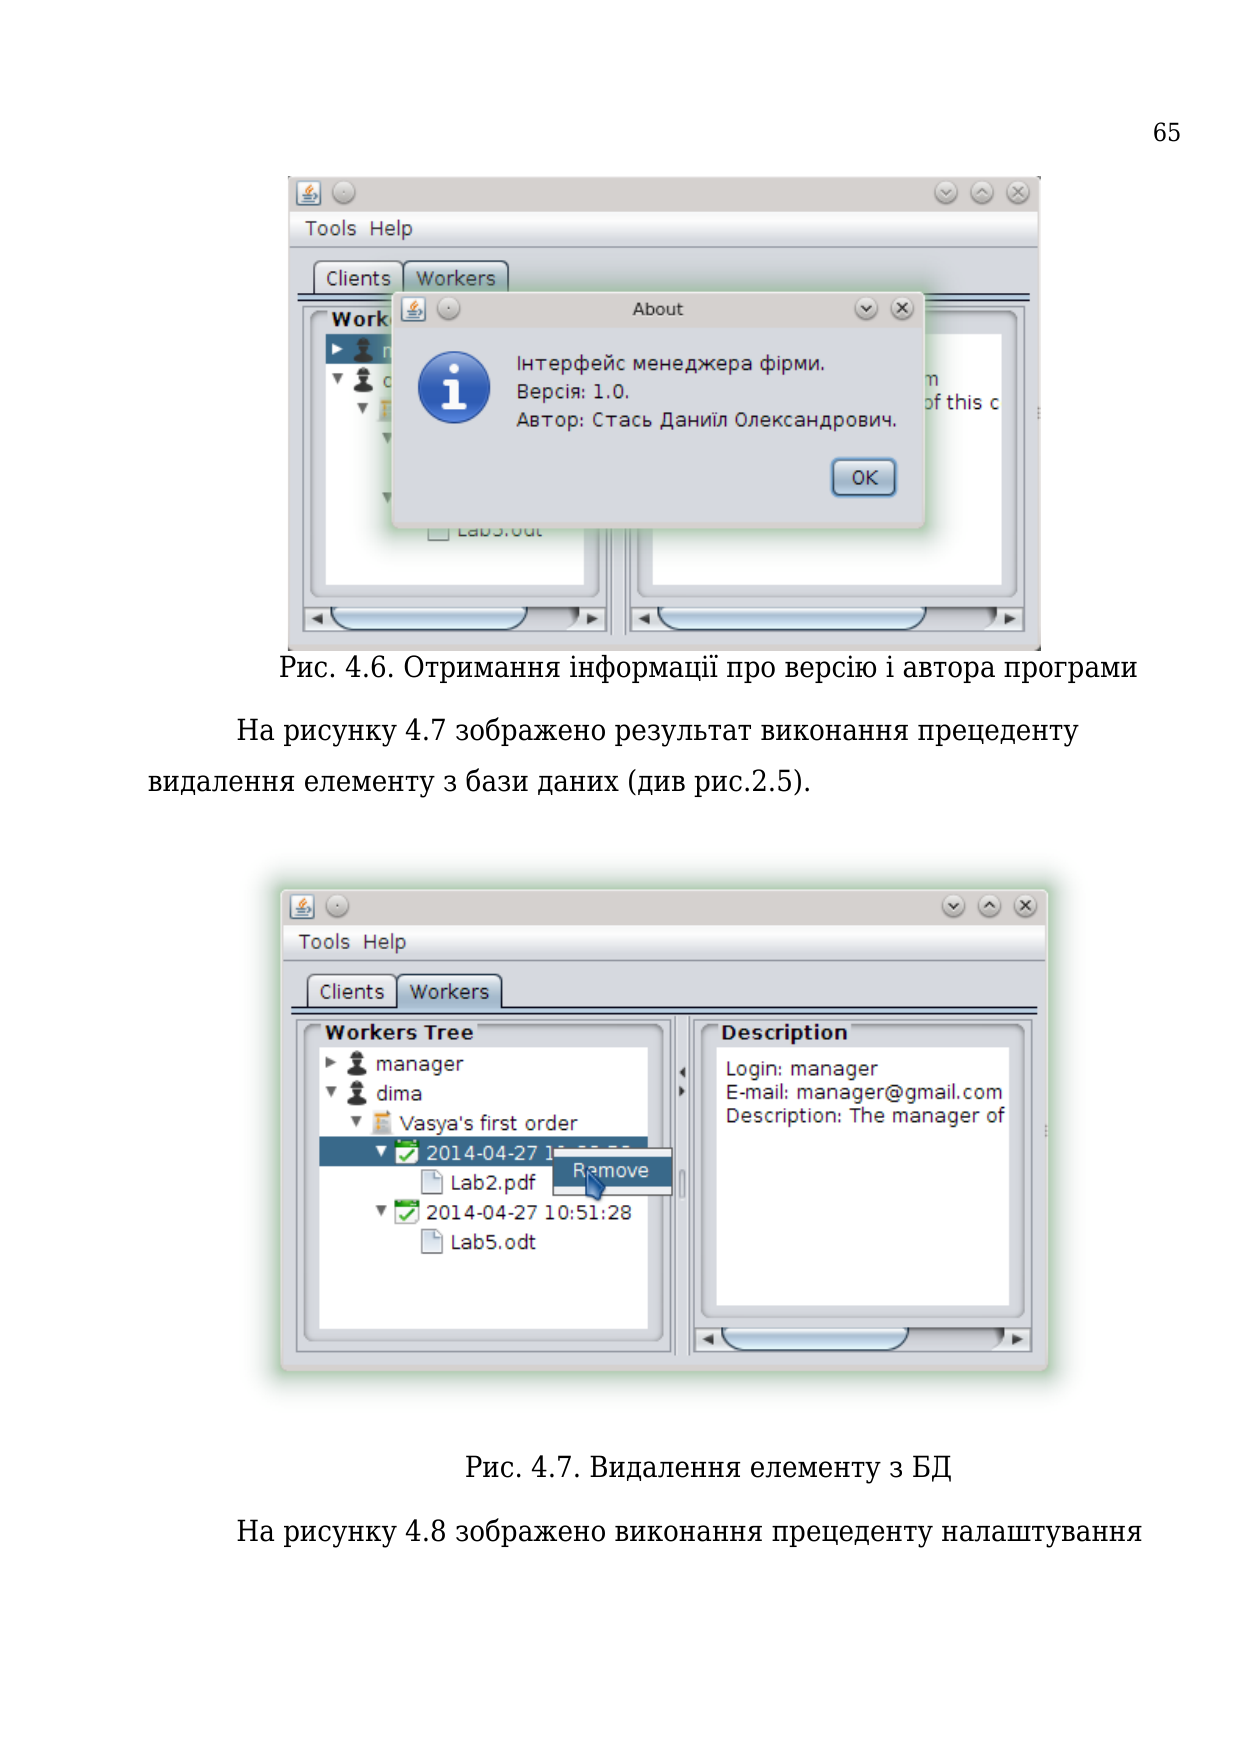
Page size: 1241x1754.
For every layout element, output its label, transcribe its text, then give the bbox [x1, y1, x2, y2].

text Рис. 4.6. Отримання інформації про версію і автора програми [148, 651, 1181, 684]
picture [287, 176, 1041, 651]
text На рисунку 4.8 зображено виконання прецеденту налаштування [148, 1514, 1181, 1548]
text Рис. 4.7. Видалення елементу з БД [148, 1434, 1181, 1485]
text На рисунку 4.7 зображено результат виконання прецеденту видалення елементу з бази даних (див рис.2.5). [148, 713, 1181, 798]
picture [218, 827, 1111, 1434]
